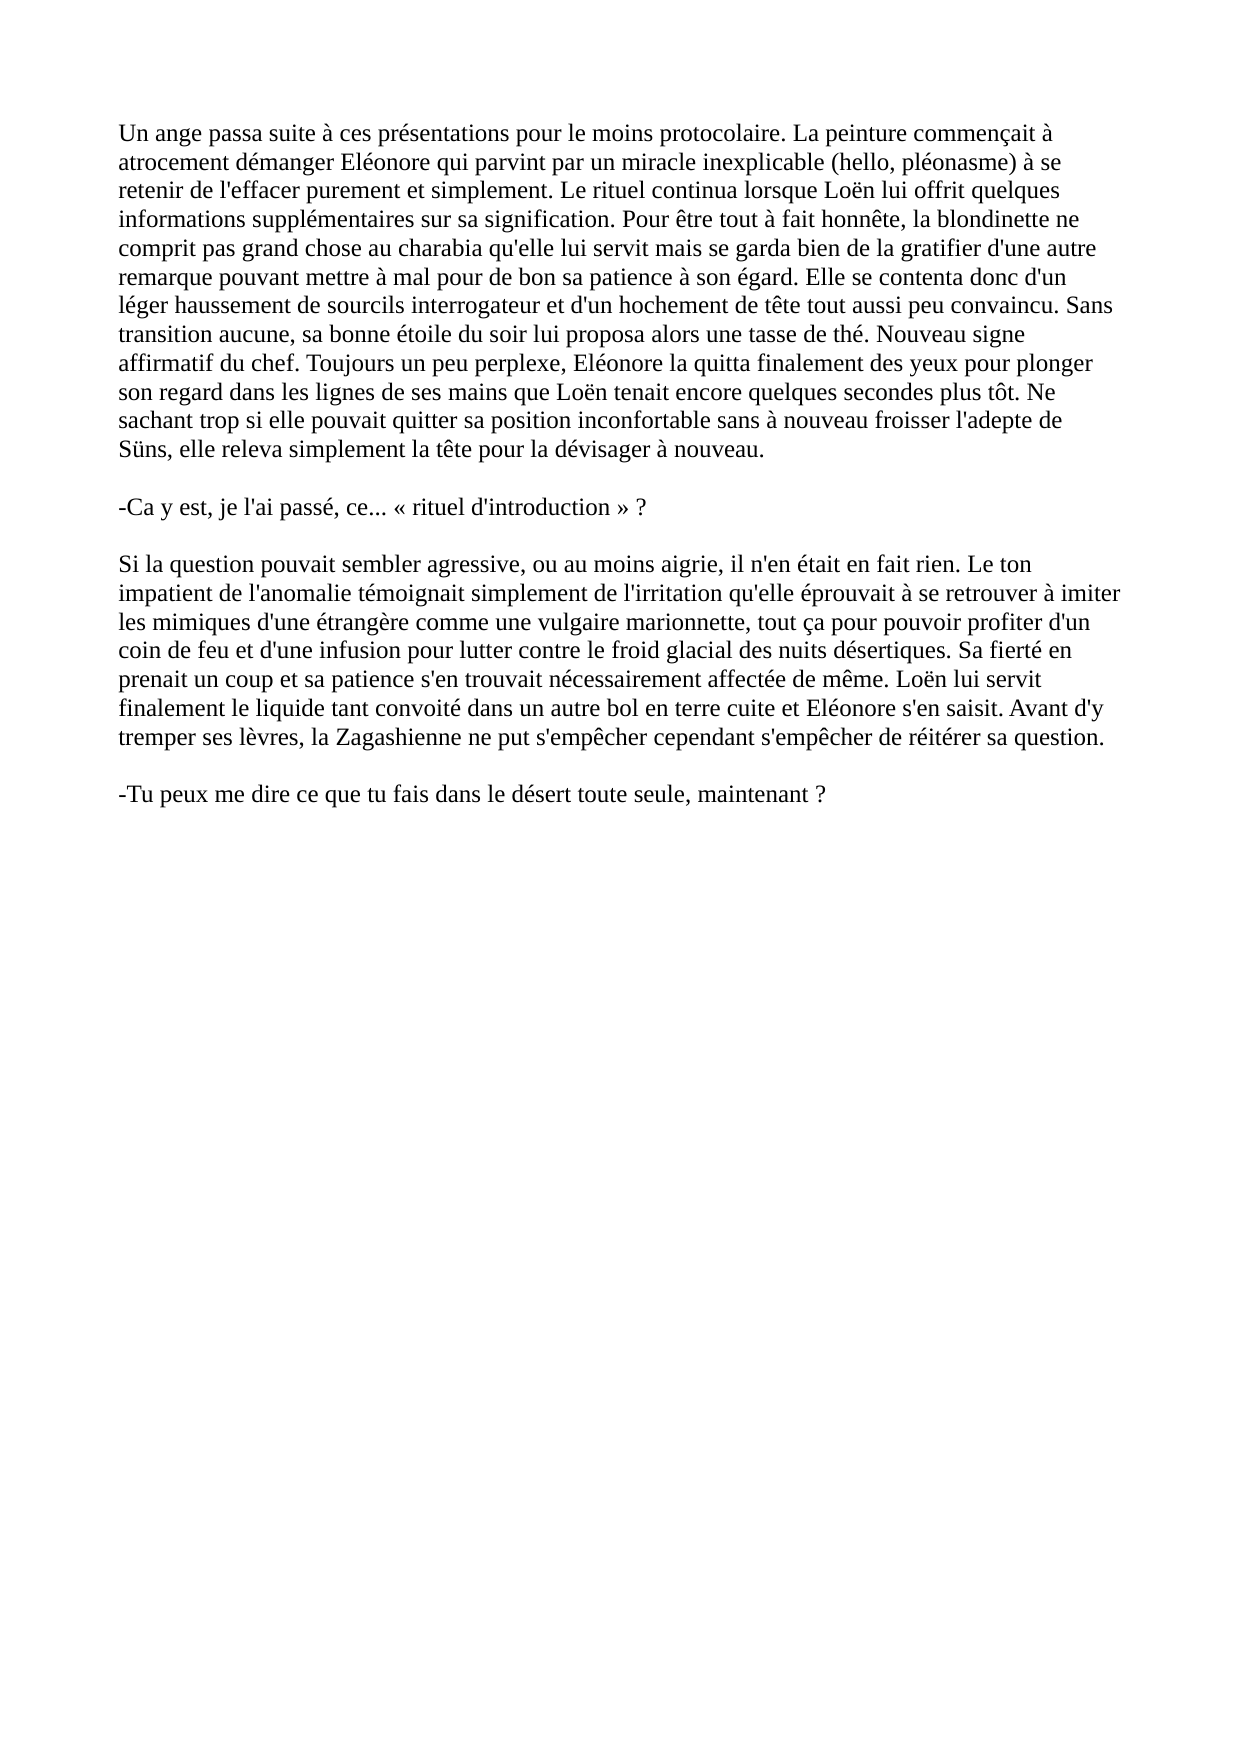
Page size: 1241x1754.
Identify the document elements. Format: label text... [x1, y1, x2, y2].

text -Tu peux me dire ce que tu fais dans le désert toute seule, maintenant ? [118, 779, 1122, 808]
text Si la question pouvait sembler agressive, ou au moins aigrie, il n'en était en fait rien. Le ton impatient de l'anomalie témoignait simplement de l'irritation qu'elle éprouvait à se retrouver à imiter les mimiques d'une étrangère comme une vulgaire marionnette, tout ça pour pouvoir profiter d'un coin de feu et d'une infusion pour lutter contre le froid glacial des nuits désertiques. Sa fierté en prenait un coup et sa patience s'en trouvait nécessairement affectée de même. Loën lui servit finalement le liquide tant convoité dans un autre bol en terre cuite et Eléonore s'en saisit. Avant d'y tremper ses lèvres, la Zagashienne ne put s'empêcher cependant s'empêcher de réitérer sa question. [118, 549, 1122, 751]
text Un ange passa suite à ces présentations pour le moins protocolaire. La peinture commençait à atrocement démanger Eléonore qui parvint par un miracle inexplicable (hello, pléonasme) à se retenir de l'effacer purement et simplement. Le rituel continua lorsque Loën lui offrit quelques informations supplémentaires sur sa signification. Pour être tout à fait honnête, la blondinette ne comprit pas grand chose au charabia qu'elle lui servit mais se garda bien de la gratifier d'une autre remarque pouvant mettre à mal pour de bon sa patience à son égard. Elle se contenta donc d'un léger haussement de sourcils interrogateur et d'un hochement de tête tout aussi peu convaincu. Sans transition aucune, sa bonne étoile du soir lui proposa alors une tasse de thé. Nouveau signe affirmatif du chef. Toujours un peu perplexe, Eléonore la quitta finalement des yeux pour plonger son regard dans les lignes de ses mains que Loën tenait encore quelques secondes plus tôt. Ne sachant trop si elle pouvait quitter sa position inconfortable sans à nouveau froisser l'adepte de Süns, elle releva simplement la tête pour la dévisager à nouveau. [118, 118, 1122, 463]
text -Ca y est, je l'ai passé, ce... « rituel d'introduction » ? [118, 492, 1122, 521]
